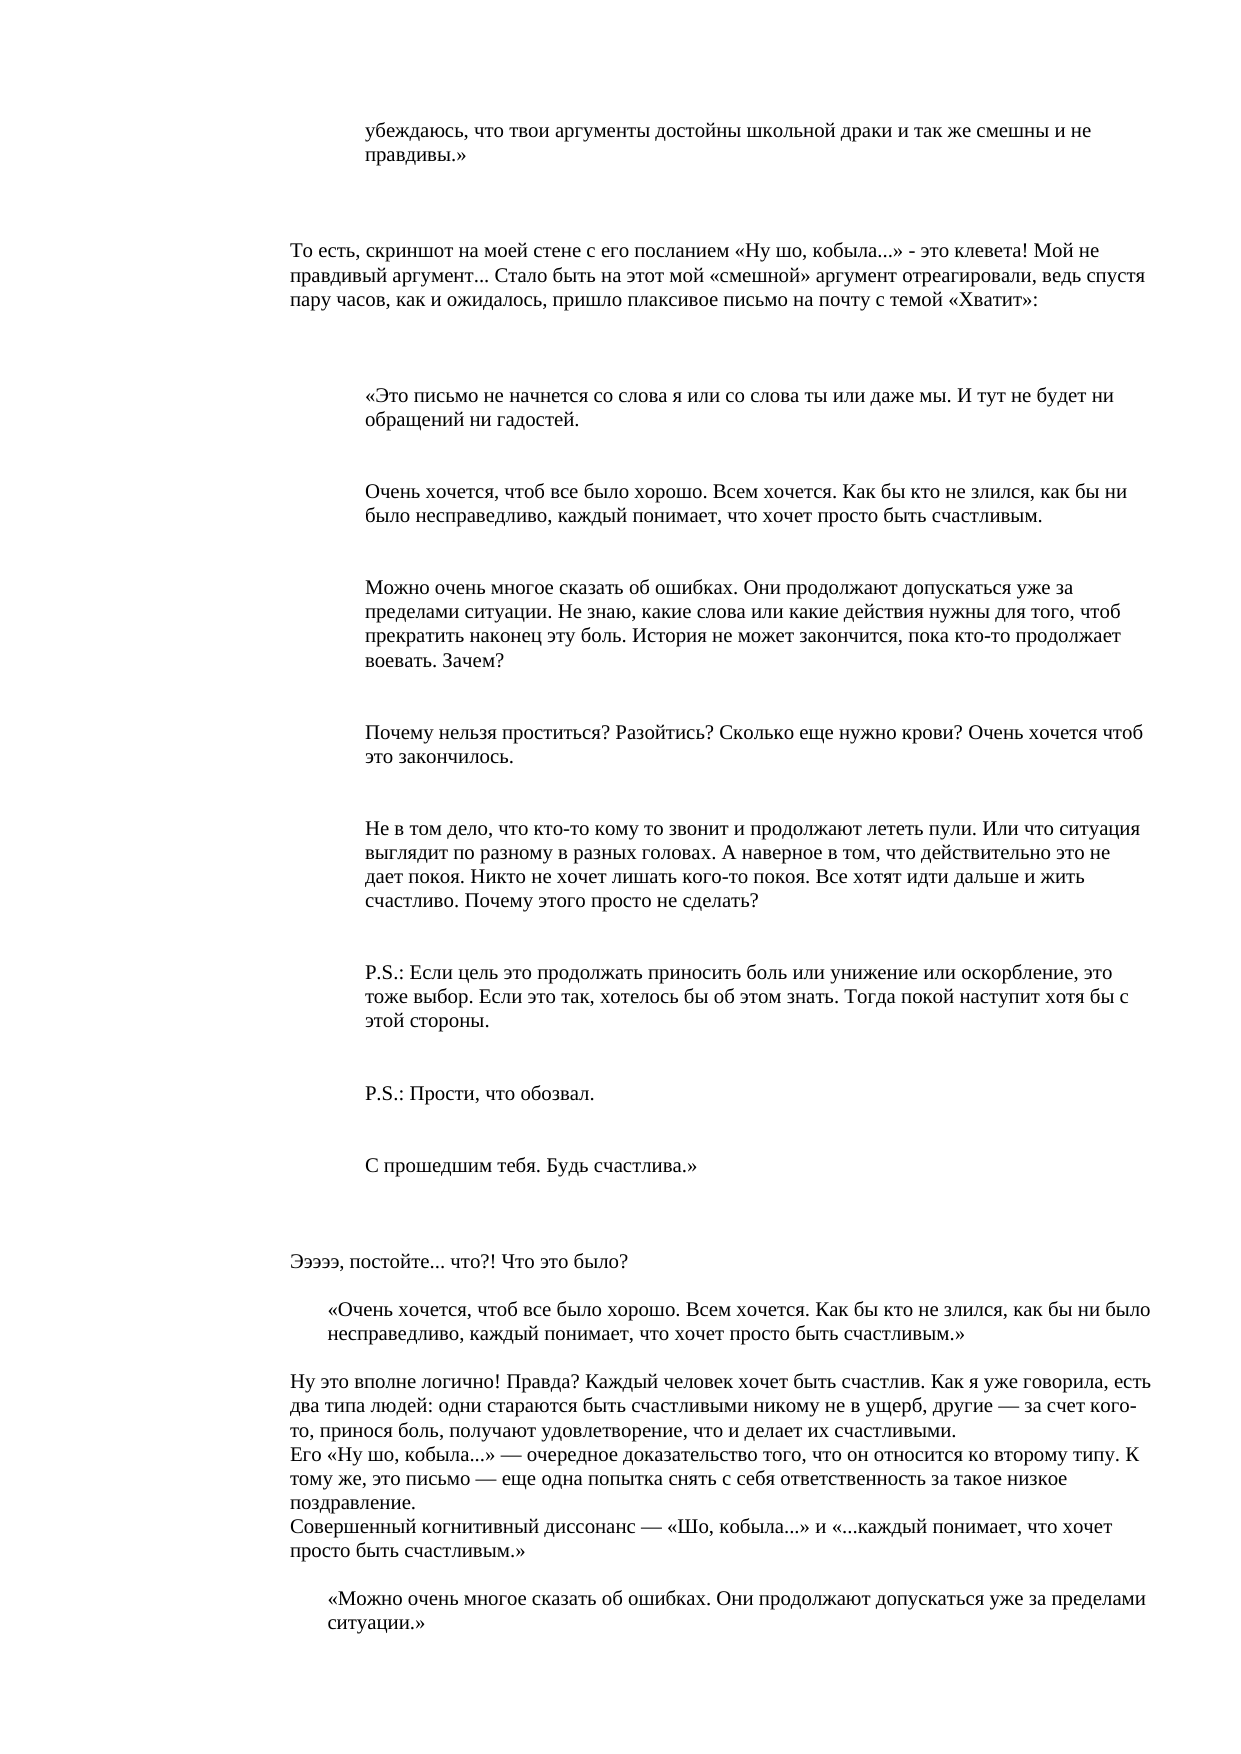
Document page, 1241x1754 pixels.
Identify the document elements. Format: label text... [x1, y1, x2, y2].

text «Очень хочется, чтоб все было хорошо. Всем хочется. Как бы кто не злился, как бы ни было несправедливо, каждый понимает, что хочет просто быть счастливым.» [327, 1297, 1152, 1345]
text убеждаюсь, что твои аргументы достойны школьной драки и так же смешны и не правдивы.» [365, 118, 1152, 166]
text «Можно очень многое сказать об ошибках. Они продолжают допускаться уже за пределами ситуации.» [327, 1586, 1152, 1634]
text «Это письмо не начнется со слова я или со слова ты или даже мы. И тут не будет ни обращений ни гадостей. [365, 383, 1152, 431]
text С прошедшим тебя. Будь счастлива.» [365, 1153, 1152, 1177]
text Не в том дело, что кто-то кому то звонит и продолжают лететь пули. Или что ситуация выглядит по разному в разных головах. А наверное в том, что действительно это не дает покоя. Никто не хочет лишать кого-то покоя. Все хотят идти дальше и жить счастливо. Почему этого просто не сделать? [365, 816, 1152, 912]
text Ну это вполне логично! Правда? Каждый человек хочет быть счастлив. Как я уже говорила, есть два типа людей: одни стараются быть счастливыми никому не в ущерб, другие — за счет кого-то, принося боль, получают удовлетворение, что и делает их счастливыми. [290, 1369, 1152, 1442]
text Совершенный когнитивный диссонанс — «Шо, кобыла...» и «...каждый понимает, что хочет просто быть счастливым.» [290, 1514, 1152, 1562]
text Его «Ну шо, кобыла...» — очередное доказательство того, что он относится ко второму типу. К тому же, это письмо — еще одна попытка снять с себя ответственность за такое низкое поздравление. [290, 1442, 1152, 1514]
text P.S.: Прости, что обозвал. [365, 1081, 1152, 1105]
text Почему нельзя проститься? Разойтись? Сколько еще нужно крови? Очень хочется чтоб это закончилось. [365, 720, 1152, 768]
text P.S.: Если цель это продолжать приносить боль или унижение или оскорбление, это тоже выбор. Если это так, хотелось бы об этом знать. Тогда покой наступит хотя бы с этой стороны. [365, 960, 1152, 1032]
text То есть, скриншот на моей стене с его посланием «Ну шо, кобыла...» - это клевета! Мой не правдивый аргумент... Стало быть на этот мой «смешной» аргумент отреагировали, ведь спустя пару часов, как и ожидалось, пришло плаксивое письмо на почту с темой «Хватит»: [290, 238, 1152, 311]
text Можно очень многое сказать об ошибках. Они продолжают допускаться уже за пределами ситуации. Не знаю, какие слова или какие действия нужны для того, чтоб прекратить наконец эту боль. История не может закончится, пока кто-то продолжает воевать. Зачем? [365, 575, 1152, 672]
text Очень хочется, чтоб все было хорошо. Всем хочется. Как бы кто не злился, как бы ни было несправедливо, каждый понимает, что хочет просто быть счастливым. [365, 479, 1152, 527]
text Эээээ, постойте... что?! Что это было? [290, 1249, 1152, 1273]
